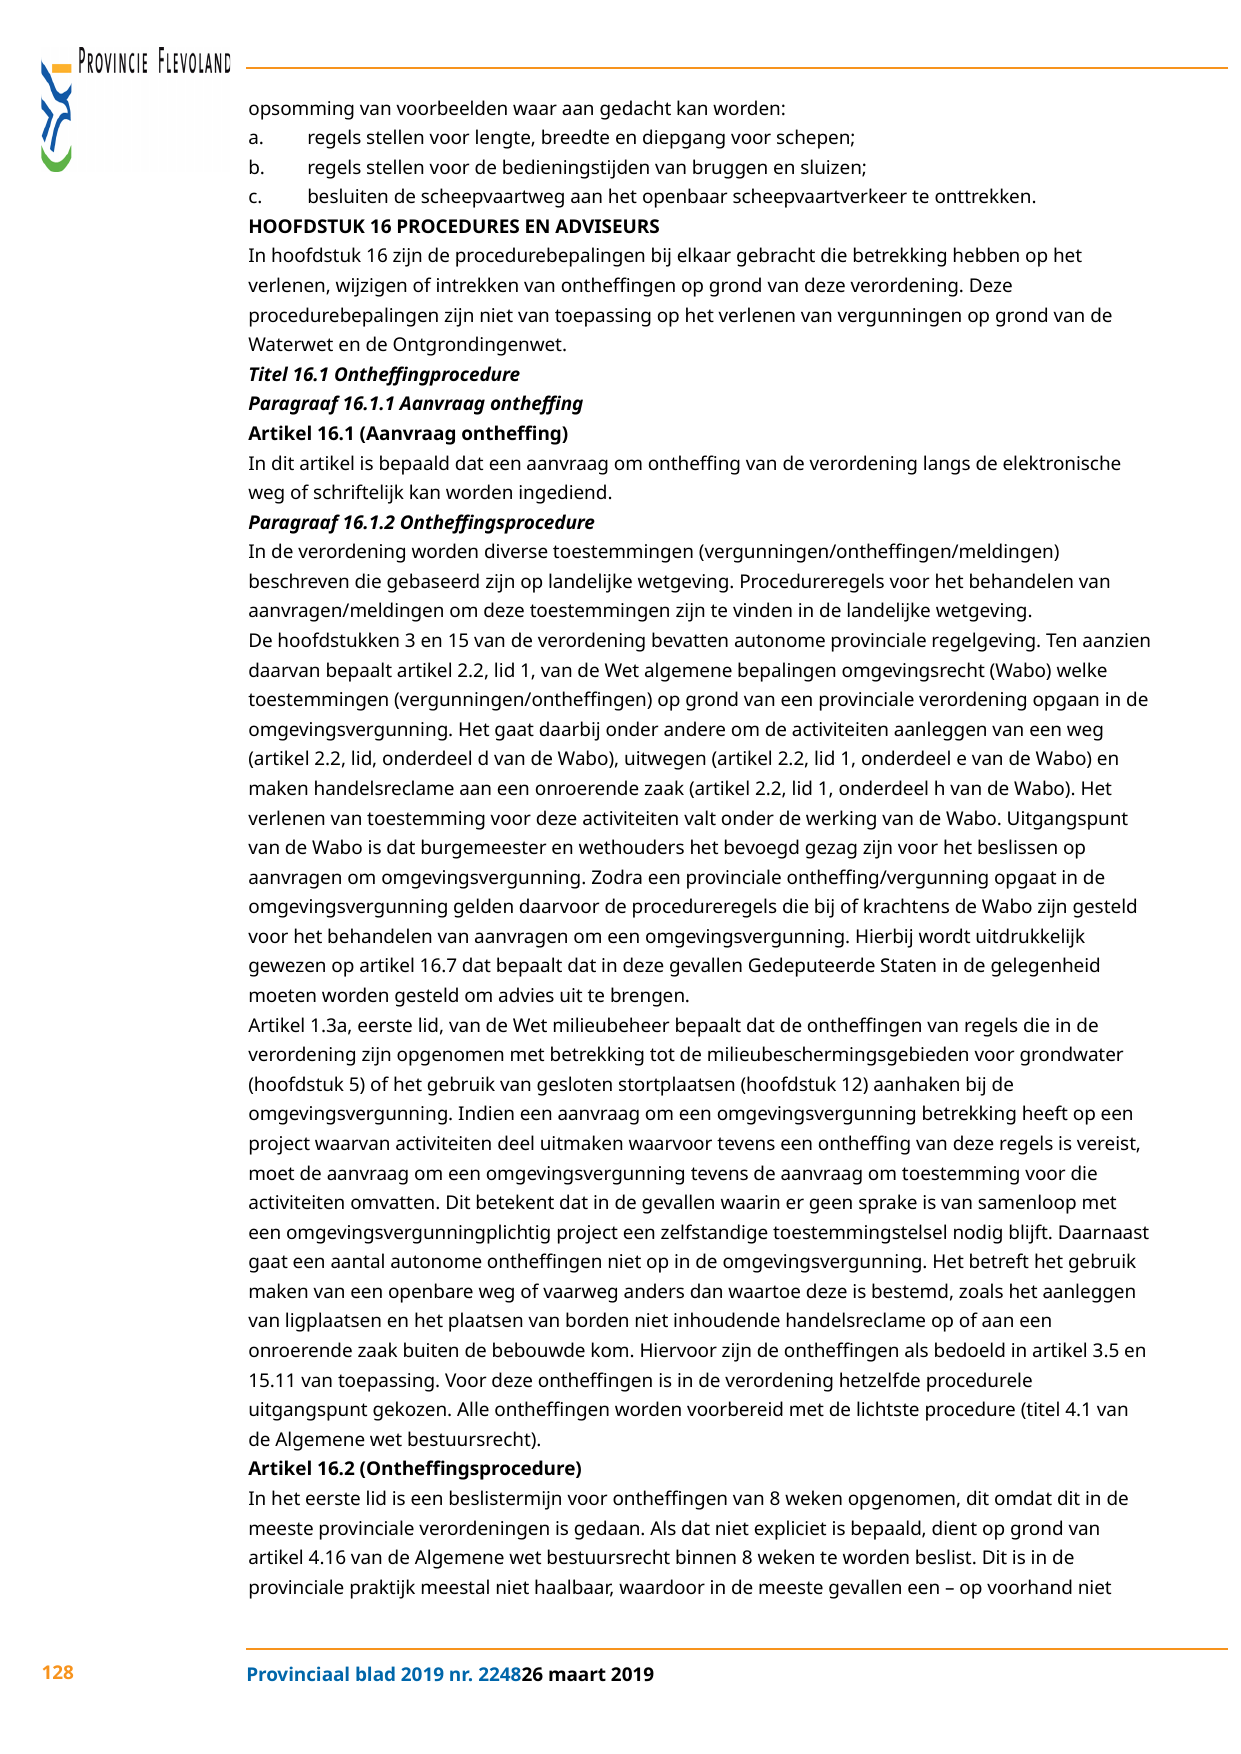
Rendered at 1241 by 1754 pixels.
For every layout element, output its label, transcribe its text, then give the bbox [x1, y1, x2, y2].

text Titel 16.1 Ontheffingprocedure [248, 361, 1152, 387]
text Artikel 1.3a, eerste lid, van de Wet milieubeheer bepaalt dat de ontheffingen van regels die in de verordening zijn opgenomen met betrekking tot de milieubeschermingsgebieden voor grondwater (hoofdstuk 5) of het gebruik van gesloten stortplaatsen (hoofdstuk 12) aanhaken bij de omgevingsvergunning. Indien een aanvraag om een omgevingsvergunning betrekking heeft op een project waarvan activiteiten deel uitmaken waarvoor tevens een ontheffing van deze regels is vereist, moet de aanvraag om een omgevingsvergunning tevens de aanvraag om toestemming voor die activiteiten omvatten. Dit betekent dat in de gevallen waarin er geen sprake is van samenloop met een omgevingsvergunningplichtig project een zelfstandige toestemmingstelsel nodig blijft. Daarnaast gaat een aantal autonome ontheffingen niet op in de omgevingsvergunning. Het betreft het gebruik maken van een openbare weg of vaarweg anders dan waartoe deze is bestemd, zoals het aanleggen van ligplaatsen en het plaatsen van borden niet inhoudende handelsreclame op of aan een onroerende zaak buiten de bebouwde kom. Hiervoor zijn de ontheffingen als bedoeld in artikel 3.5 en 15.11 van toepassing. Voor deze ontheffingen is in de verordening hetzelfde procedurele uitgangspunt gekozen. Alle ontheffingen worden voorbereid met de lichtste procedure (titel 4.1 van de Algemene wet bestuursrecht). [248, 1012, 1152, 1452]
text Paragraaf 16.1.1 Aanvraag ontheffing [248, 391, 1152, 416]
text De hoofdstukken 3 en 15 van de verordening bevatten autonome provinciale regelgeving. Ten aanzien daarvan bepaalt artikel 2.2, lid 1, van de Wet algemene bepalingen omgevingsrecht (Wabo) welke toestemmingen (vergunningen/ontheffingen) op grond van een provinciale verordening opgaan in de omgevingsvergunning. Het gaat daarbij onder andere om de activiteiten aanleggen van een weg (artikel 2.2, lid, onderdeel d van de Wabo), uitwegen (artikel 2.2, lid 1, onderdeel e van de Wabo) en maken handelsreclame aan een onroerende zaak (artikel 2.2, lid 1, onderdeel h van de Wabo). Het verlenen van toestemming voor deze activiteiten valt onder de werking van de Wabo. Uitgangspunt van de Wabo is dat burgemeester en wethouders het bevoegd gezag zijn voor het beslissen op aanvragen om omgevingsvergunning. Zodra een provinciale ontheffing/vergunning opgaat in de omgevingsvergunning gelden daarvoor de procedureregels die bij of krachtens de Wabo zijn gesteld voor het behandelen van aanvragen om een omgevingsvergunning. Hierbij wordt uitdrukkelijk gewezen op artikel 16.7 dat bepaalt dat in deze gevallen Gedeputeerde Staten in de gelegenheid moeten worden gesteld om advies uit te brengen. [248, 627, 1152, 1008]
picture [41, 47, 231, 172]
list regels stellen voor de bedieningstijden van bruggen en sluizen; [248, 154, 1152, 180]
text Paragraaf 16.1.2 Ontheffingsprocedure [248, 509, 1152, 535]
text Artikel 16.1 (Aanvraag ontheffing) [248, 420, 1152, 446]
list besluiten de scheepvaartweg aan het openbaar scheepvaartverkeer te onttrekken. [248, 183, 1152, 209]
list regels stellen voor lengte, breedte en diepgang voor schepen; [248, 124, 1152, 150]
text HOOFDSTUK 16 PROCEDURES EN ADVISEURS [248, 213, 1152, 239]
text opsomming van voorbeelden waar aan gedacht kan worden: [248, 95, 1152, 121]
text In het eerste lid is een beslistermijn voor ontheffingen van 8 weken opgenomen, dit omdat dit in de meeste provinciale verordeningen is gedaan. Als dat niet expliciet is bepaald, dient op grond van artikel 4.16 van de Algemene wet bestuursrecht binnen 8 weken te worden beslist. Dit is in de provinciale praktijk meestal niet haalbaar, waardoor in de meeste gevallen een – op voorhand niet [248, 1485, 1152, 1600]
text Artikel 16.2 (Ontheffingsprocedure) [248, 1456, 1152, 1481]
text In hoofdstuk 16 zijn de procedurebepalingen bij elkaar gebracht die betrekking hebben op het verlenen, wijzigen of intrekken van ontheffingen op grond van deze verordening. Deze procedurebepalingen zijn niet van toepassing op het verlenen van vergunningen op grond van de Waterwet en de Ontgrondingenwet. [248, 243, 1152, 357]
text In de verordening worden diverse toestemmingen (vergunningen/ontheffingen/meldingen) beschreven die gebaseerd zijn op landelijke wetgeving. Procedureregels voor het behandelen van aanvragen/meldingen om deze toestemmingen zijn te vinden in de landelijke wetgeving. [248, 538, 1152, 623]
text In dit artikel is bepaald dat een aanvraag om ontheffing van de verordening langs de elektronische weg of schriftelijk kan worden ingediend. [248, 450, 1152, 505]
